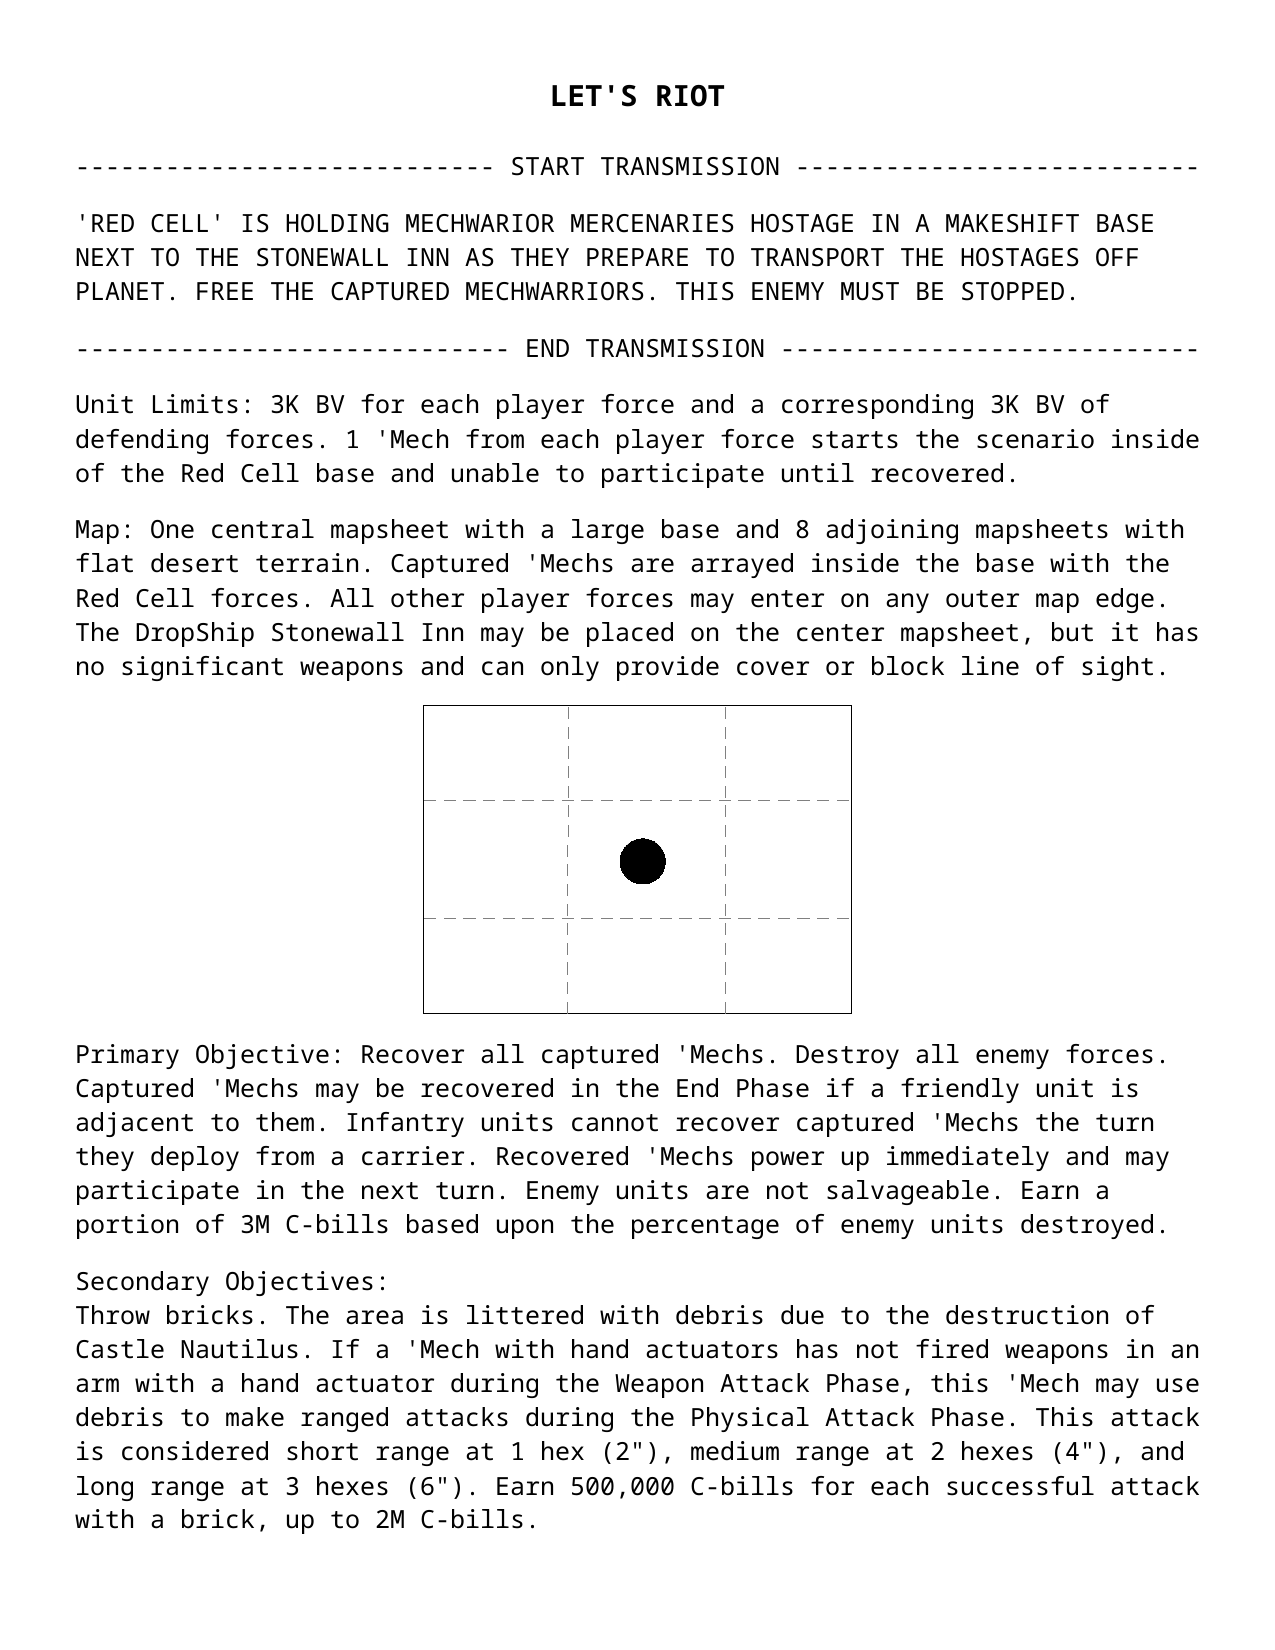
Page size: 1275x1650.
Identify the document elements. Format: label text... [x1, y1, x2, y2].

text Unit Limits: 3K BV for each player force and a corresponding 3K BV of defending forces. 1 'Mech from each player force starts the scenario inside of the Red Cell base and unable to participate until recovered. [75, 387, 1200, 489]
text Secondary Objectives: [75, 1264, 1200, 1298]
text 'RED CELL' IS HOLDING MECHWARIOR MERCENARIES HOSTAGE IN A MAKESHIFT BASE NEXT TO THE STONEWALL INN AS THEY PREPARE TO TRANSPORT THE HOSTAGES OFF PLANET. FREE THE CAPTURED MECHWARRIORS. THIS ENEMY MUST BE STOPPED. [75, 183, 1200, 308]
text Primary Objective: Recover all captured 'Mechs. Destroy all enemy forces. Captured 'Mechs may be recovered in the End Phase if a friendly unit is adjacent to them. Infantry units cannot recover captured 'Mechs the turn they deploy from a carrier. Recovered 'Mechs power up immediately and may participate in the next turn. Enemy units are not salvageable. Earn a portion of 3M C-bills based upon the percentage of enemy units destroyed. [75, 1037, 1200, 1241]
subtitle LET'S RIOT [75, 75, 1200, 115]
text Map: One central mapsheet with a large base and 8 adjoining mapsheets with flat desert terrain. Captured 'Mechs are arrayed inside the base with the Red Cell forces. All other player forces may enter on any outer map edge. The DropShip Stonewall Inn may be placed on the center mapsheet, but it has no significant weapons and can only provide cover or block line of sight. [75, 512, 1200, 682]
text ----------------------------- END TRANSMISSION ---------------------------- [75, 308, 1200, 364]
text Throw bricks. The area is littered with debris due to the destruction of Castle Nautilus. If a 'Mech with hand actuators has not fired weapons in an arm with a hand actuator during the Weapon Attack Phase, this 'Mech may use debris to make ranged attacks during the Physical Attack Phase. This attack is considered short range at 1 hex (2"), medium range at 2 hexes (4"), and long range at 3 hexes (6"). Earn 500,000 C-bills for each successful attack with a brick, up to 2M C-bills. [75, 1298, 1200, 1536]
text ---------------------------- START TRANSMISSION --------------------------- [75, 149, 1200, 183]
